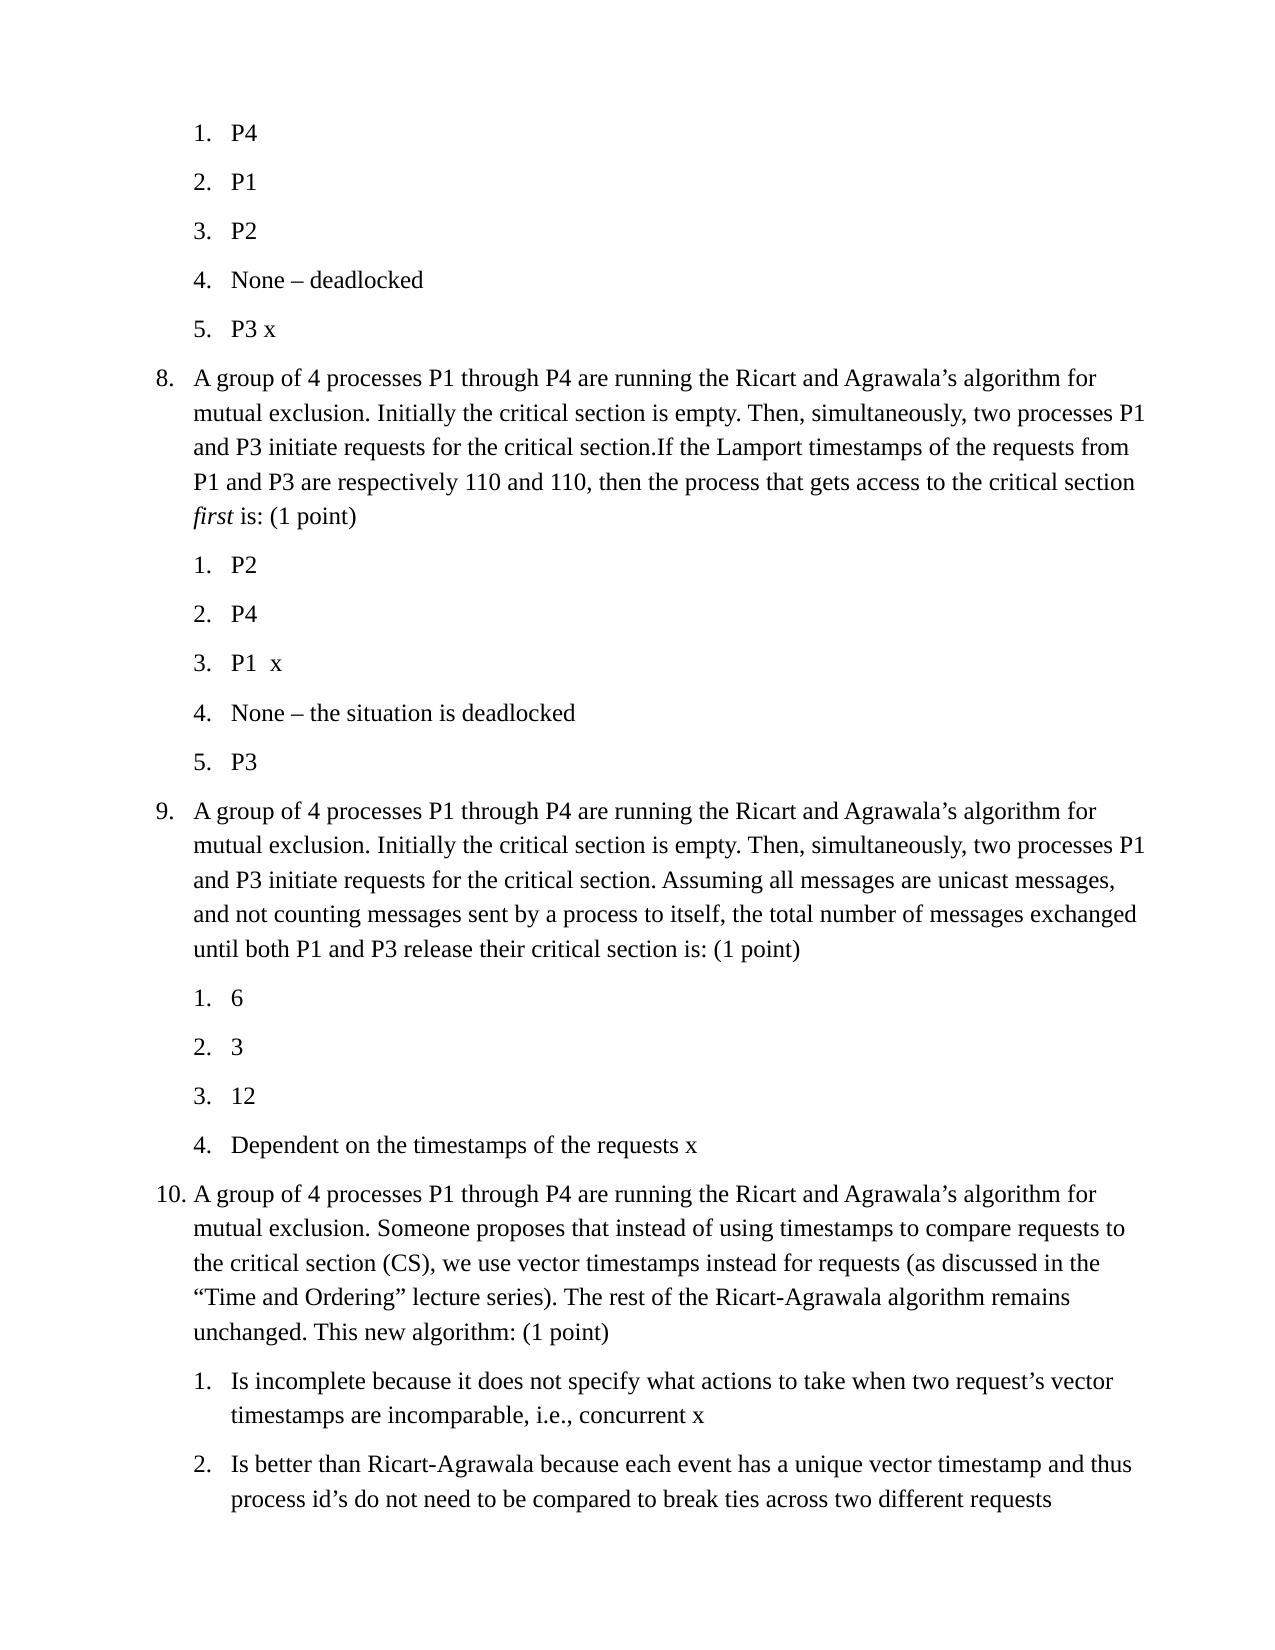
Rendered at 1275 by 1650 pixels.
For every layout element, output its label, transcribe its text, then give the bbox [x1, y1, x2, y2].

list P1 x [193, 648, 1157, 677]
list None – deadlocked [193, 265, 1157, 294]
list 12 [193, 1081, 1157, 1109]
list P3 [193, 747, 1157, 775]
list Dependent on the timestamps of the requests x [193, 1130, 1157, 1159]
list P1 [193, 167, 1157, 196]
list A group of 4 processes P1 through P4 are running the Ricart and Agrawala’s algorithm for mutual exclusion. Initially the critical section is empty. Then, simultaneously, two processes P1 and P3 initiate requests for the critical section.If the Lamport timestamps of the requests from P1 and P3 are respectively 110 and 110, then the process that gets access to the critical section first is: (1 point) [156, 363, 1157, 530]
list A group of 4 processes P1 through P4 are running the Ricart and Agrawala’s algorithm for mutual exclusion. Someone proposes that instead of using timestamps to compare requests to the critical section (CS), we use vector timestamps instead for requests (as discussed in the “Time and Ordering” lecture series). The rest of the Ricart-Agrawala algorithm remains unchanged. This new algorithm: (1 point) [156, 1179, 1157, 1346]
list P3 x [193, 314, 1157, 343]
list P2 [193, 216, 1157, 245]
list 6 [193, 983, 1157, 1011]
list Is better than Ricart-Agrawala because each event has a unique vector timestamp and thus process id’s do not need to be compared to break ties across two different requests [193, 1449, 1157, 1513]
list A group of 4 processes P1 through P4 are running the Ricart and Agrawala’s algorithm for mutual exclusion. Initially the critical section is empty. Then, simultaneously, two processes P1 and P3 initiate requests for the critical section. Assuming all messages are unicast messages, and not counting messages sent by a process to itself, the total number of messages exchanged until both P1 and P3 release their critical section is: (1 point) [156, 796, 1157, 962]
list P4 [193, 118, 1157, 147]
list Is incomplete because it does not specify what actions to take when two request’s vector timestamps are incomparable, i.e., concurrent x [193, 1366, 1157, 1429]
list None – the situation is deadlocked [193, 698, 1157, 726]
list P2 [193, 550, 1157, 579]
list 3 [193, 1032, 1157, 1061]
list P4 [193, 599, 1157, 628]
